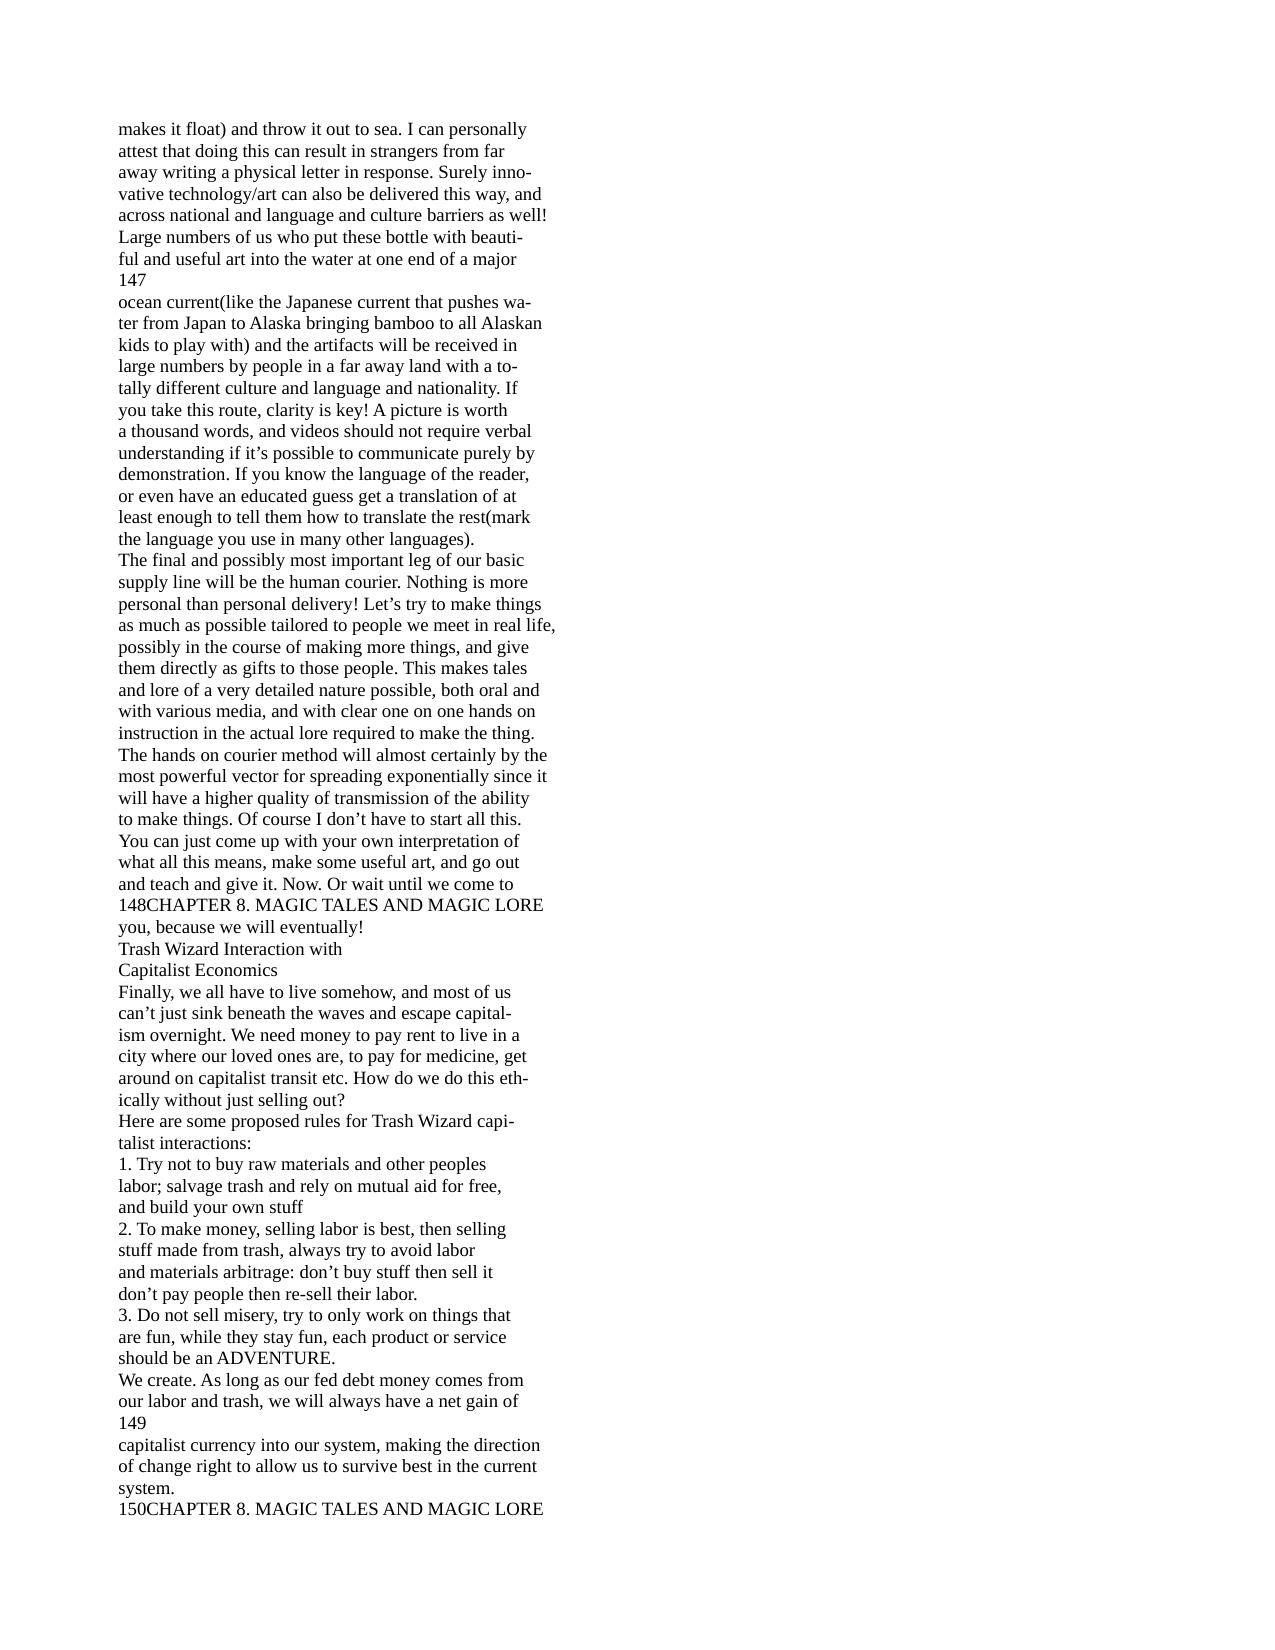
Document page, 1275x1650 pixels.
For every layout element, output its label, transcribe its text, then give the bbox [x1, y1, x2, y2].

text ically without just selling out? [118, 1088, 1157, 1110]
text what all this means, make some useful art, and go out [118, 851, 1157, 873]
text city where our loved ones are, to pay for medicine, get [118, 1045, 1157, 1067]
text ter from Japan to Alaska bringing bamboo to all Alaskan [118, 312, 1157, 334]
text our labor and trash, we will always have a net gain of [118, 1390, 1157, 1412]
text around on capitalist transit etc. How do we do this eth- [118, 1067, 1157, 1088]
text across national and language and culture barriers as well! [118, 204, 1157, 226]
text you take this route, clarity is key! A picture is worth [118, 398, 1157, 420]
text labor; salvage trash and rely on mutual aid for free, [118, 1175, 1157, 1196]
text talist interactions: [118, 1132, 1157, 1153]
text instruction in the actual lore required to make the thing. [118, 722, 1157, 743]
text makes it float) and throw it out to sea. I can personally [118, 118, 1157, 140]
text 1. Try not to buy raw materials and other peoples [118, 1153, 1157, 1175]
text 150CHAPTER 8. MAGIC TALES AND MAGIC LORE [118, 1498, 1157, 1520]
text vative technology/art can also be delivered this way, and [118, 183, 1157, 204]
text Finally, we all have to live somehow, and most of us [118, 981, 1157, 1002]
text Here are some proposed rules for Trash Wizard capi- [118, 1110, 1157, 1132]
text the language you use in many other languages). [118, 528, 1157, 549]
text kids to play with) and the artifacts will be received in [118, 334, 1157, 355]
text will have a higher quality of transmission of the ability [118, 787, 1157, 808]
text and lore of a very detailed nature possible, both oral and [118, 679, 1157, 700]
text Trash Wizard Interaction with [118, 937, 1157, 959]
text possibly in the course of making more things, and give [118, 636, 1157, 657]
text 147 [118, 269, 1157, 291]
text and teach and give it. Now. Or wait until we come to [118, 873, 1157, 894]
text least enough to tell them how to translate the rest(mark [118, 506, 1157, 528]
text large numbers by people in a far away land with a to- [118, 355, 1157, 377]
text The final and possibly most important leg of our basic [118, 549, 1157, 571]
text system. [118, 1477, 1157, 1498]
text 149 [118, 1412, 1157, 1433]
text most powerful vector for spreading exponentially since it [118, 765, 1157, 787]
text can’t just sink beneath the waves and escape capital- [118, 1002, 1157, 1024]
text stuff made from trash, always try to avoid labor [118, 1239, 1157, 1261]
text supply line will be the human courier. Nothing is more [118, 571, 1157, 592]
text a thousand words, and videos should not require verbal [118, 420, 1157, 442]
text as much as possible tailored to people we meet in real life, [118, 614, 1157, 636]
text tally different culture and language and nationality. If [118, 377, 1157, 398]
text ful and useful art into the water at one end of a major [118, 247, 1157, 269]
text of change right to allow us to survive best in the current [118, 1455, 1157, 1477]
text should be an ADVENTURE. [118, 1347, 1157, 1369]
text Capitalist Economics [118, 959, 1157, 981]
text ism overnight. We need money to pay rent to live in a [118, 1024, 1157, 1045]
text away writing a physical letter in response. Surely inno- [118, 161, 1157, 183]
text understanding if it’s possible to communicate purely by [118, 442, 1157, 463]
text You can just come up with your own interpretation of [118, 830, 1157, 851]
text ocean current(like the Japanese current that pushes wa- [118, 291, 1157, 312]
text you, because we will eventually! [118, 916, 1157, 937]
text Large numbers of us who put these bottle with beauti- [118, 226, 1157, 247]
text them directly as gifts to those people. This makes tales [118, 657, 1157, 679]
text We create. As long as our fed debt money comes from [118, 1369, 1157, 1390]
text attest that doing this can result in strangers from far [118, 140, 1157, 161]
text demonstration. If you know the language of the reader, [118, 463, 1157, 485]
text 2. To make money, selling labor is best, then selling [118, 1218, 1157, 1239]
text 3. Do not sell misery, try to only work on things that [118, 1304, 1157, 1326]
text 148CHAPTER 8. MAGIC TALES AND MAGIC LORE [118, 894, 1157, 916]
text with various media, and with clear one on one hands on [118, 700, 1157, 722]
text and materials arbitrage: don’t buy stuff then sell it [118, 1261, 1157, 1282]
text personal than personal delivery! Let’s try to make things [118, 592, 1157, 614]
text to make things. Of course I don’t have to start all this. [118, 808, 1157, 830]
text are fun, while they stay fun, each product or service [118, 1326, 1157, 1347]
text don’t pay people then re-sell their labor. [118, 1282, 1157, 1304]
text The hands on courier method will almost certainly by the [118, 743, 1157, 765]
text or even have an educated guess get a translation of at [118, 485, 1157, 506]
text and build your own stuff [118, 1196, 1157, 1218]
text capitalist currency into our system, making the direction [118, 1433, 1157, 1455]
